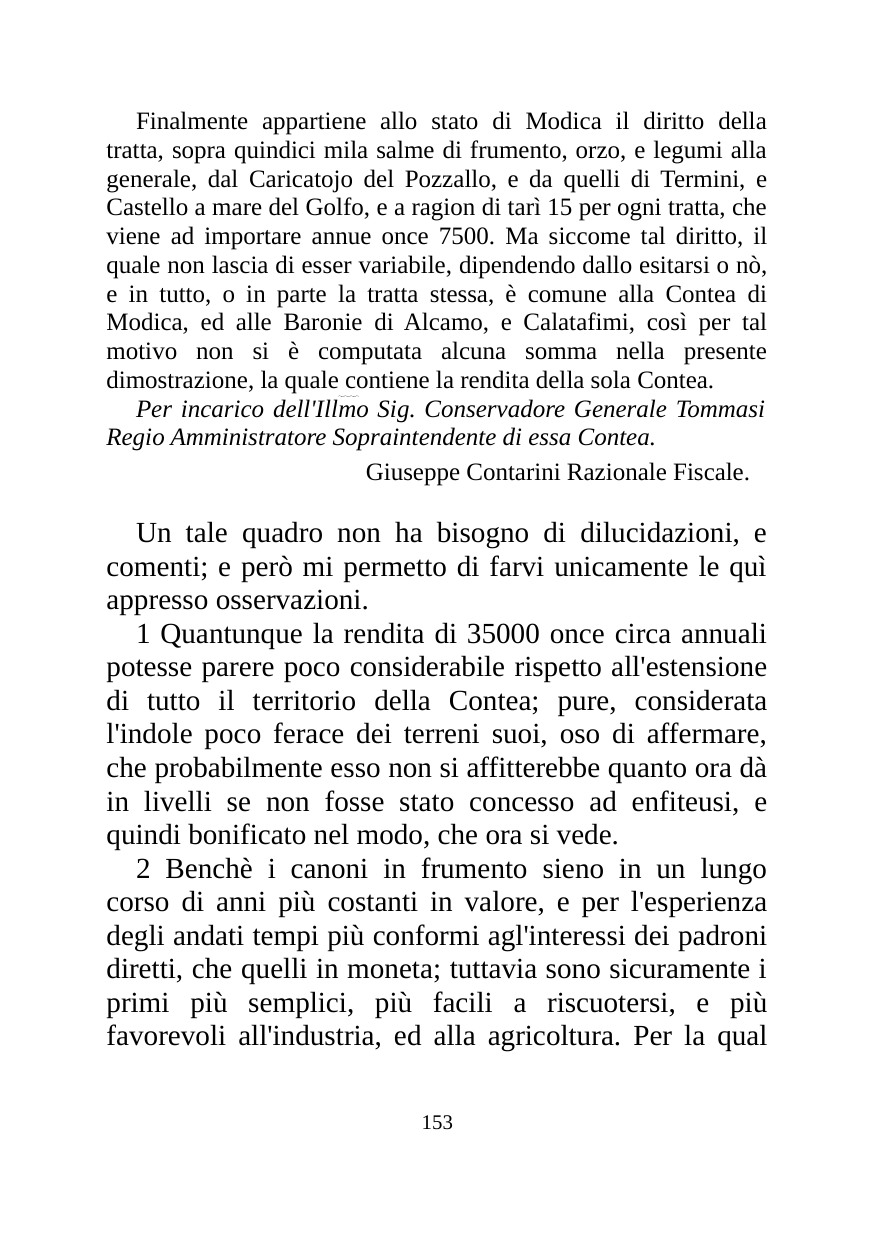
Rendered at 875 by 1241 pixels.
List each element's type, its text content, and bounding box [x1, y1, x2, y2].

text Per incarico dell'Illmo Sig. Conservadore Generale Tommasi Regio Amministratore Sopraintendente di essa Contea. [106, 394, 768, 451]
text Finalmente appartiene allo stato di Modica il diritto della tratta, sopra quindici mila salme di frumento, orzo, e legumi alla generale, dal Caricatojo del Pozzallo, e da quelli di Termini, e Castello a mare del Golfo, e a ragion di tarì 15 per ogni tratta, che viene ad importare annue once 7500. Ma siccome tal diritto, il quale non lascia di esser variabile, dipendendo dallo esitarsi o nò, e in tutto, o in parte la tratta stessa, è comune alla Contea di Modica, ed alle Baronie di Alcamo, e Calatafimi, così per tal motivo non si è computata alcuna somma nella presente dimostrazione, la quale contiene la rendita della sola Contea. [106, 106, 768, 394]
text Giuseppe Contarini Razionale Fiscale. [106, 457, 750, 486]
text 1 Quantunque la rendita di 35000 once circa annuali potesse parere poco considerabile rispetto all'estensione di tutto il territorio della Contea; pure, considerata l'indole poco ferace dei terreni suoi, oso di affermare, che probabilmente esso non si affitterebbe quanto ora dà in livelli se non fosse stato concesso ad enfiteusi, e quindi bonificato nel modo, che ora si vede. [106, 616, 768, 851]
text Un tale quadro non ha bisogno di dilucidazioni, e comenti; e però mi permetto di farvi unicamente le quì appresso osservazioni. [106, 515, 768, 616]
text 2 Benchè i canoni in frumento sieno in un lungo corso di anni più costanti in valore, e per l'esperienza degli andati tempi più conformi agl'interessi dei padroni diretti, che quelli in moneta; tuttavia sono sicuramente i primi più semplici, più facili a riscuotersi, e più favorevoli all'industria, ed alla agricoltura. Per la qual [106, 851, 768, 1052]
